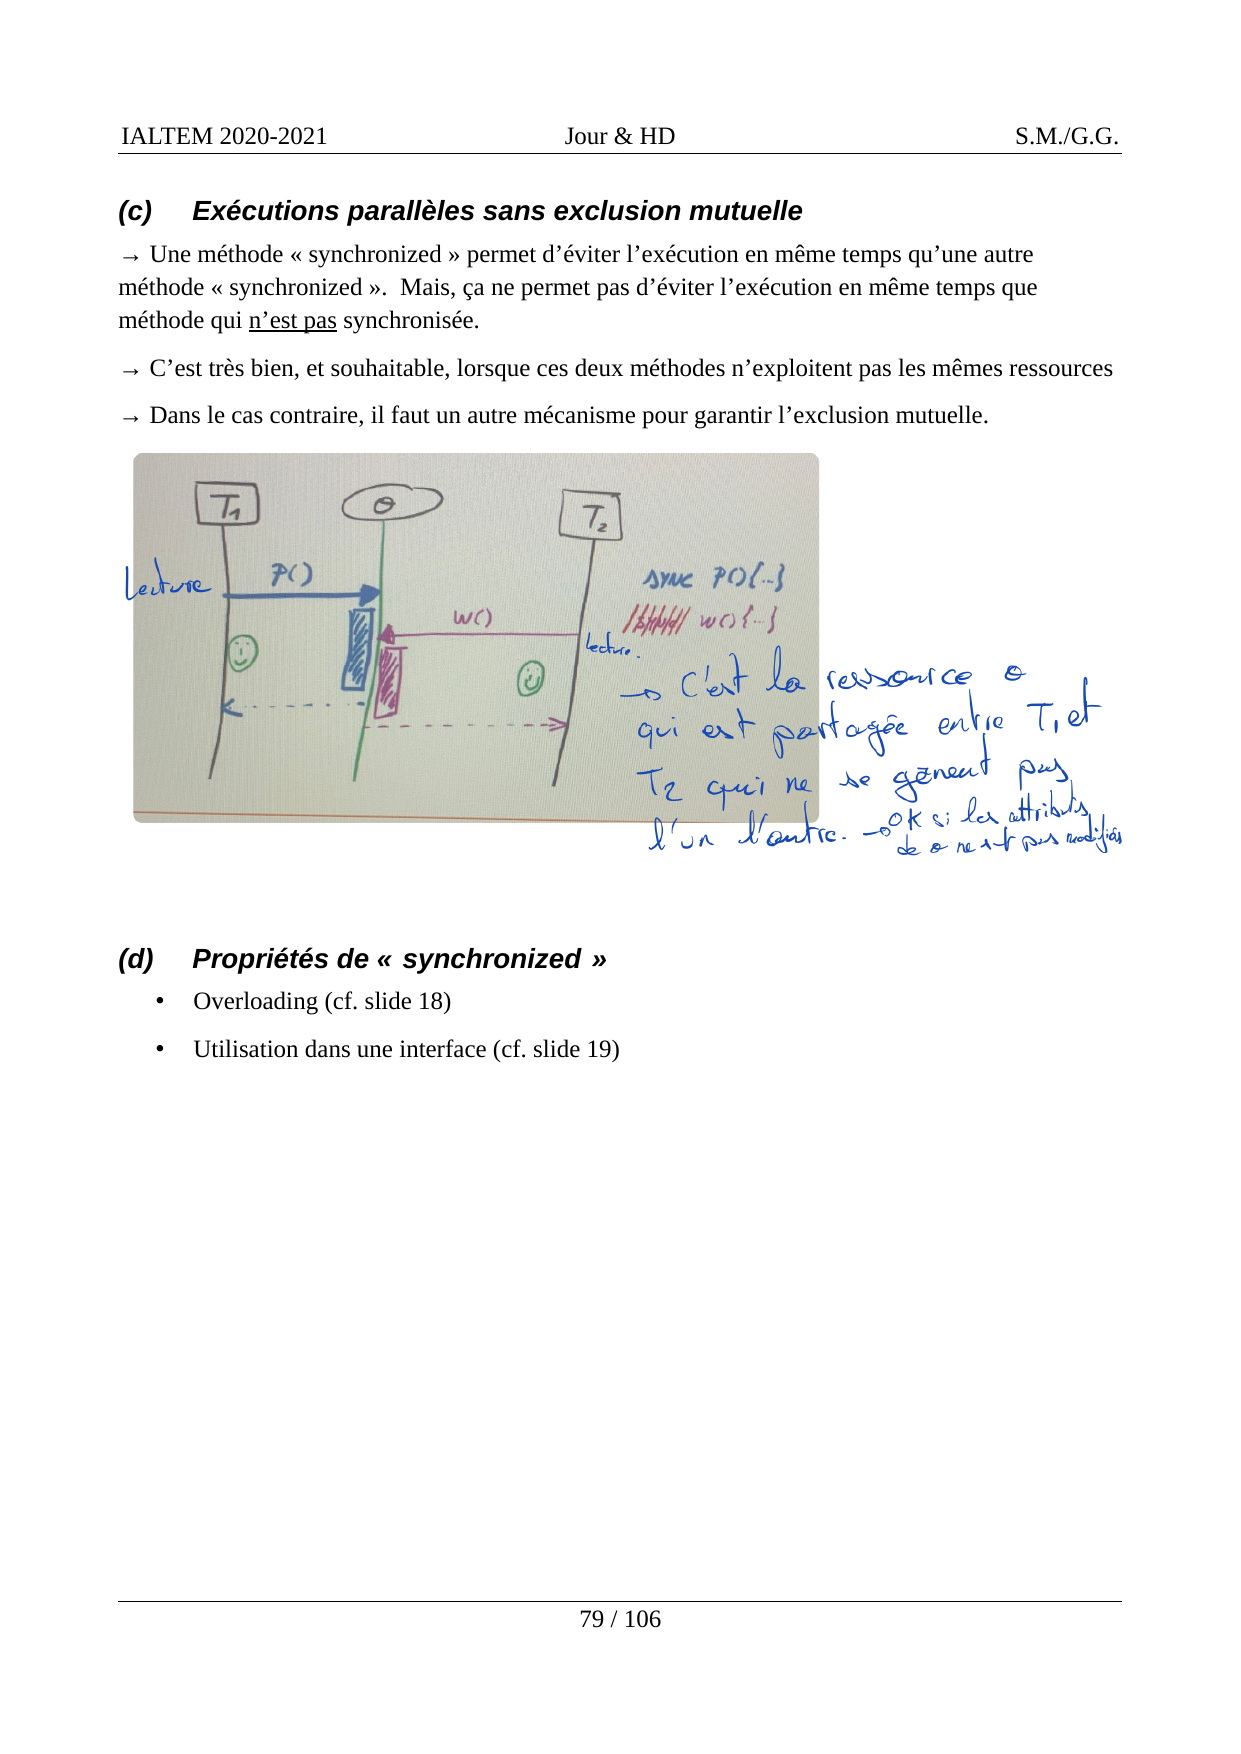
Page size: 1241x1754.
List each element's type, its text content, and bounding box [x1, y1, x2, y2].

subtitle Exécutions parallèles sans exclusion mutuelle [118, 195, 1122, 227]
list Overloading (cf. slide 18) [156, 986, 1122, 1015]
list Utilisation dans une interface (cf. slide 19) [156, 1034, 1122, 1063]
text → Une méthode « synchronized » permet d’éviter l’exécution en même temps qu’une autre méthode « synchronized ». Mais, ça ne permet pas d’éviter l’exécution en même temps que méthode qui n’est pas synchronisée. [118, 239, 1122, 334]
subtitle Propriétés de « synchronized » [118, 942, 1122, 974]
picture [118, 448, 1123, 863]
text → Dans le cas contraire, il faut un autre mécanisme pour garantir l’exclusion mutuelle. [118, 400, 1122, 429]
text → C’est très bien, et souhaitable, lorsque ces deux méthodes n’exploitent pas les mêmes ressources [118, 353, 1122, 382]
